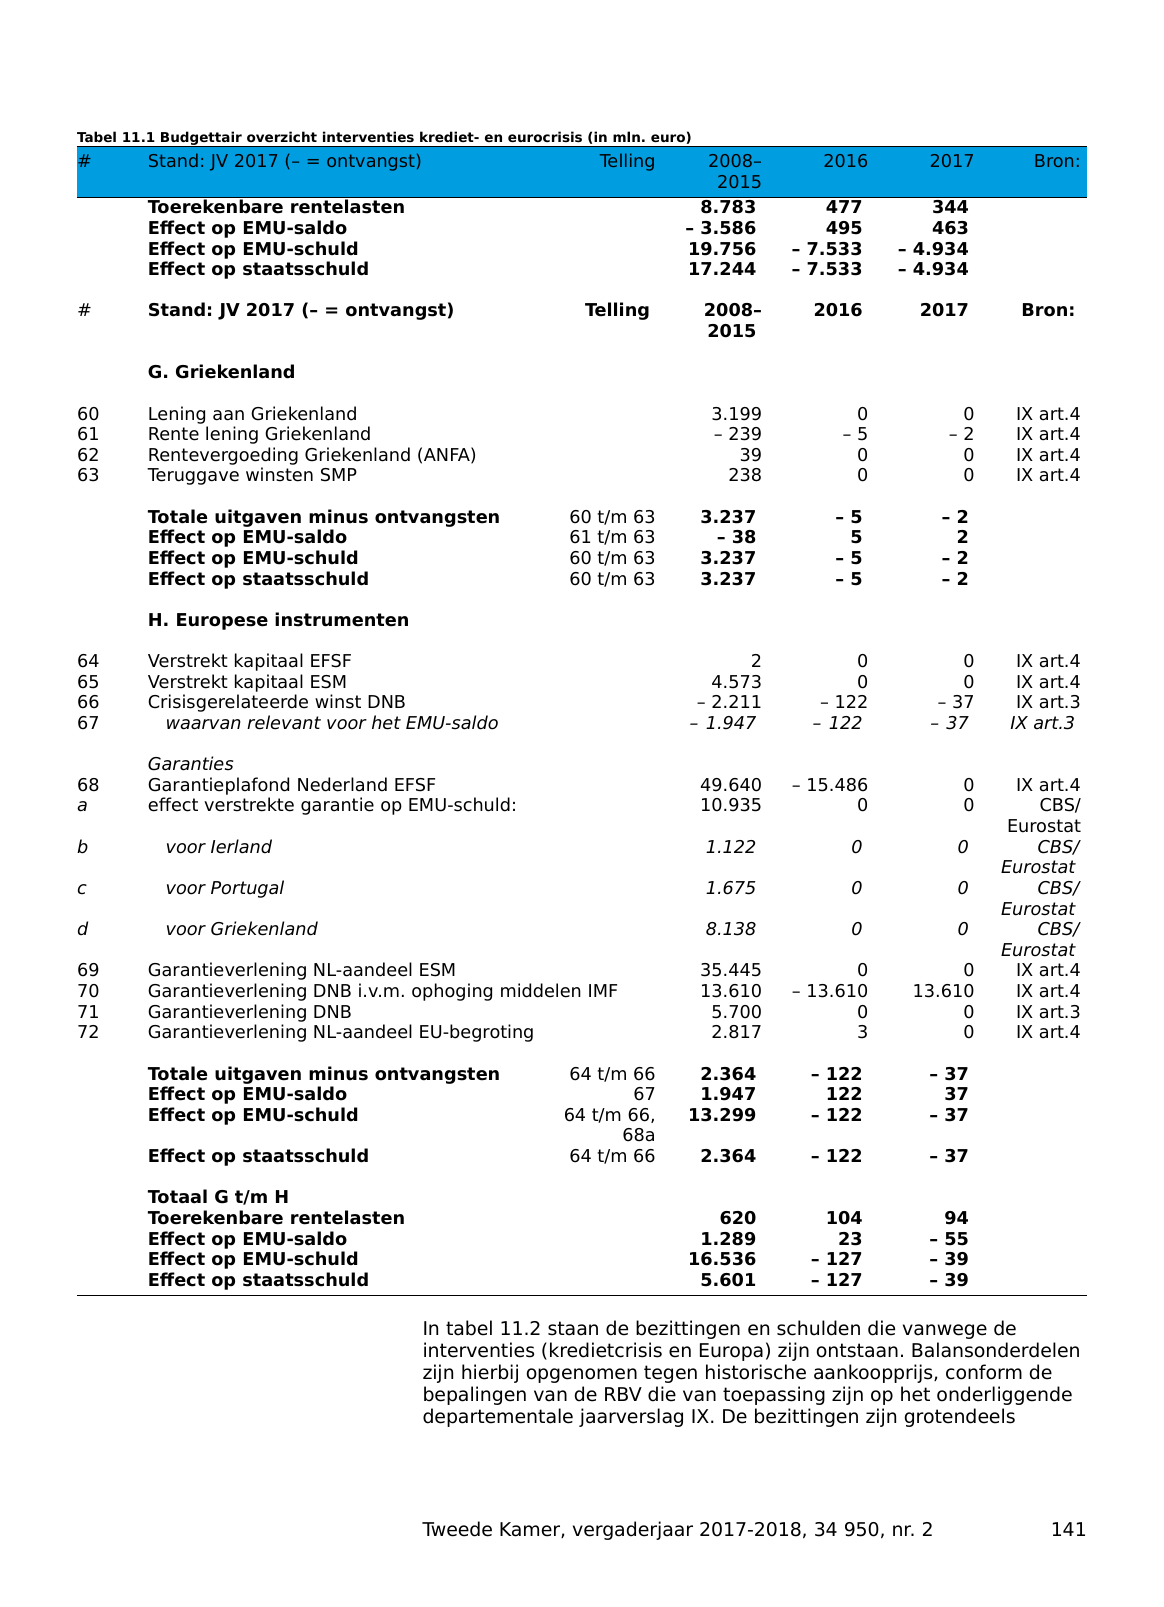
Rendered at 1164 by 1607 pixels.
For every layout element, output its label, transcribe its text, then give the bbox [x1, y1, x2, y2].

table_cell CBS/Eurostat [980, 919, 1087, 960]
table_cell – 13.610 [768, 981, 874, 1002]
table_cell [555, 342, 661, 362]
table_cell [159, 486, 555, 507]
table_cell [77, 486, 142, 507]
table_cell 64 [77, 651, 142, 672]
table_cell 2017 [874, 300, 980, 342]
table_cell [555, 239, 661, 259]
table_cell CBS/Eurostat [980, 837, 1087, 878]
table_cell [555, 1229, 661, 1249]
table_cell 2.364 [661, 1064, 768, 1084]
table_cell [77, 280, 142, 300]
table_cell 3.237 [661, 507, 768, 527]
table_cell 104 [768, 1208, 874, 1228]
table_cell [555, 775, 661, 795]
table_cell 344 [874, 198, 980, 218]
table_cell [77, 569, 142, 589]
table_cell 0 [874, 960, 980, 981]
table_cell [661, 1167, 768, 1187]
table_cell [142, 1043, 159, 1063]
table_cell [555, 672, 661, 692]
table_cell [768, 610, 874, 630]
table_cell [555, 424, 661, 445]
table_cell IX art.4 [980, 465, 1087, 486]
table_cell IX art.4 [980, 445, 1087, 465]
table_cell [77, 1167, 142, 1187]
table_cell [142, 734, 159, 754]
table_cell [77, 239, 142, 259]
table_cell [980, 569, 1087, 589]
table_cell – 5 [768, 507, 874, 527]
table_cell 60 t/m 63 [555, 507, 661, 527]
table_cell [661, 630, 768, 651]
table_cell 0 [874, 1022, 980, 1043]
table_cell 13.299 [661, 1105, 768, 1146]
table_cell [980, 1105, 1087, 1146]
table_cell 0 [768, 404, 874, 424]
table_cell [77, 198, 142, 218]
table_cell [980, 734, 1087, 754]
table_cell Garantieverlening DNB i.v.m. ophoging middelen IMF [142, 981, 661, 1002]
table_cell [874, 1043, 980, 1063]
table_cell [980, 362, 1087, 383]
table_cell 62 [77, 445, 142, 465]
table_cell 13.610 [874, 981, 980, 1002]
table_cell – 239 [661, 424, 768, 445]
table_cell 39 [661, 445, 768, 465]
table_cell [77, 259, 142, 280]
table_cell [555, 960, 661, 981]
table_cell 0 [768, 1002, 874, 1022]
table_cell [77, 1064, 142, 1084]
table_cell [159, 383, 555, 403]
table_cell 0 [768, 919, 874, 960]
table_cell – 3.586 [661, 218, 768, 238]
table_cell [77, 1229, 142, 1249]
table_cell 67 [555, 1084, 661, 1105]
table_cell [77, 589, 142, 610]
table_cell – 37 [874, 1146, 980, 1167]
table_cell [874, 630, 980, 651]
table_cell 35.445 [661, 960, 768, 981]
table_cell [555, 589, 661, 610]
table_cell [77, 1208, 142, 1228]
table_cell [77, 630, 142, 651]
table_cell Bron: [980, 300, 1087, 342]
table_cell [555, 486, 661, 507]
table_cell [555, 734, 661, 754]
table_cell Bron: [980, 147, 1087, 197]
table_cell 2008–2015 [661, 147, 768, 197]
table_cell [874, 383, 980, 403]
table_cell Effect op EMU-saldo [142, 1229, 555, 1249]
table_cell [555, 713, 661, 733]
table_cell [980, 1187, 1087, 1208]
table_cell [980, 383, 1087, 403]
table_cell – 55 [874, 1229, 980, 1249]
table_cell voor Ierland [159, 837, 555, 878]
table_cell 2008–2015 [661, 300, 768, 342]
table_cell 4.573 [661, 672, 768, 692]
table_cell [555, 795, 661, 837]
table_cell d [77, 919, 142, 960]
table_cell Crisisgerelateerde winst DNB [142, 692, 555, 713]
table_cell 0 [768, 651, 874, 672]
table_cell [142, 713, 159, 733]
table_cell 5.601 [661, 1270, 768, 1295]
table_cell [77, 1249, 142, 1270]
table_cell Totale uitgaven minus ontvangsten [142, 507, 555, 527]
table_cell [555, 218, 661, 238]
table_cell – 5 [768, 548, 874, 568]
table_cell 16.536 [661, 1249, 768, 1270]
table_cell [77, 610, 142, 630]
table_cell – 122 [768, 1146, 874, 1167]
table_cell Effect op EMU-saldo [142, 218, 555, 238]
table_cell [768, 1187, 874, 1208]
table_cell Telling [555, 147, 661, 197]
table_cell 61 t/m 63 [555, 527, 661, 548]
table_cell [555, 651, 661, 672]
table_cell [980, 754, 1087, 775]
table_cell 60 [77, 404, 142, 424]
table_cell 0 [768, 960, 874, 981]
table_cell [142, 1167, 159, 1187]
table_cell Totale uitgaven minus ontvangsten [142, 1064, 555, 1084]
table_cell 5 [768, 527, 874, 548]
table_cell [661, 1043, 768, 1063]
table_cell [874, 610, 980, 630]
table_cell Teruggave winsten SMP [142, 465, 555, 486]
table_cell IX art.4 [980, 424, 1087, 445]
table_cell – 2 [874, 424, 980, 445]
table_cell [77, 1105, 142, 1146]
table_cell 3.237 [661, 548, 768, 568]
table_cell [768, 362, 874, 383]
table_cell 8.138 [661, 919, 768, 960]
table_cell 0 [874, 837, 980, 878]
table_cell [555, 692, 661, 713]
table_cell # [77, 147, 142, 197]
table_cell IX art.4 [980, 775, 1087, 795]
table_cell [661, 342, 768, 362]
table_cell [142, 486, 159, 507]
table_cell [555, 754, 661, 775]
table_cell CBS/Eurostat [980, 878, 1087, 919]
table_cell H. Europese instrumenten [142, 610, 555, 630]
table_cell Lening aan Griekenland [142, 404, 555, 424]
table_cell [159, 734, 555, 754]
table_cell [980, 1229, 1087, 1249]
table_cell [661, 734, 768, 754]
table_cell [768, 280, 874, 300]
table_cell IX art.4 [980, 404, 1087, 424]
table_cell – 2 [874, 507, 980, 527]
table_cell Effect op EMU-schuld [142, 1105, 555, 1146]
table_cell CBS/Eurostat [980, 795, 1087, 837]
table_cell [555, 1249, 661, 1270]
table_cell [555, 837, 661, 878]
table_cell [980, 259, 1087, 280]
table_cell [142, 280, 159, 300]
table_cell IX art.4 [980, 672, 1087, 692]
table_cell [874, 1167, 980, 1187]
table_cell [77, 1187, 142, 1208]
table_cell Toerekenbare rentelasten [142, 198, 555, 218]
table_cell 49.640 [661, 775, 768, 795]
table_cell [768, 630, 874, 651]
table_cell [980, 507, 1087, 527]
table_cell [555, 1187, 661, 1208]
table_cell [768, 342, 874, 362]
table_cell Effect op EMU-saldo [142, 1084, 555, 1105]
table_cell [555, 1270, 661, 1295]
table_cell 2 [661, 651, 768, 672]
table_cell Garantieverlening NL-aandeel EU-begroting [142, 1022, 555, 1043]
table_cell [159, 1167, 555, 1187]
table_cell # [77, 300, 142, 342]
table_cell 68 [77, 775, 142, 795]
table_cell IX art.4 [980, 651, 1087, 672]
table_cell [874, 734, 980, 754]
table_cell [555, 630, 661, 651]
table_cell [874, 342, 980, 362]
table_cell 70 [77, 981, 142, 1002]
table_cell 0 [768, 837, 874, 878]
table_cell [874, 280, 980, 300]
table_cell [159, 1043, 555, 1063]
table_cell 3 [768, 1022, 874, 1043]
table_cell [874, 1187, 980, 1208]
table_cell [980, 589, 1087, 610]
table_cell G. Griekenland [142, 362, 555, 383]
table_cell 0 [874, 651, 980, 672]
table_cell [159, 280, 555, 300]
table_cell effect verstrekte garantie op EMU-schuld: [142, 795, 555, 837]
table_cell – 2 [874, 548, 980, 568]
table_cell Rentevergoeding Griekenland (ANFA) [142, 445, 555, 465]
table_cell – 122 [768, 692, 874, 713]
table_cell [142, 342, 159, 362]
table_cell [555, 362, 661, 383]
table_cell 23 [768, 1229, 874, 1249]
table_cell Effect op EMU-schuld [142, 548, 555, 568]
table_cell Telling [555, 300, 661, 342]
table_cell Toerekenbare rentelasten [142, 1208, 555, 1228]
table_cell [555, 280, 661, 300]
table_cell [980, 610, 1087, 630]
table_cell 1.289 [661, 1229, 768, 1249]
table_cell Effect op staatsschuld [142, 569, 555, 589]
table_cell 60 t/m 63 [555, 548, 661, 568]
table_cell – 2.211 [661, 692, 768, 713]
table_cell 8.783 [661, 198, 768, 218]
table_cell 495 [768, 218, 874, 238]
table_cell Totaal G t/m H [142, 1187, 555, 1208]
table_cell [980, 218, 1087, 238]
table_cell [874, 754, 980, 775]
table_cell [661, 280, 768, 300]
table_cell – 122 [768, 1064, 874, 1084]
table_cell 0 [874, 878, 980, 919]
table_cell voor Griekenland [159, 919, 555, 960]
text In tabel 11.2 staan de bezittingen en schulden die vanwege de interventies (kredietcrisis en Europa) zijn ontstaan. Balansonderdelen zijn hierbij opgenomen tegen historische aankoopprijs, conform de bepalingen van de RBV die van toepassing zijn op het onderliggende departementale jaarverslag IX. De bezittingen zijn grotendeels [422, 1318, 1087, 1428]
table_cell [980, 1167, 1087, 1187]
table_cell [159, 342, 555, 362]
table_cell 0 [874, 1002, 980, 1022]
table_cell 0 [768, 672, 874, 692]
table_cell [874, 589, 980, 610]
table_cell 71 [77, 1002, 142, 1022]
table_cell Stand: JV 2017 (– = ontvangst) [142, 300, 555, 342]
table_cell [980, 1270, 1087, 1295]
table_cell b [77, 837, 142, 878]
table_cell Effect op staatsschuld [142, 259, 555, 280]
table_cell 2 [874, 527, 980, 548]
table_cell [555, 610, 661, 630]
table_cell – 122 [768, 1105, 874, 1146]
table_cell 10.935 [661, 795, 768, 837]
table_cell 0 [874, 919, 980, 960]
table_cell 1.947 [661, 1084, 768, 1105]
table_cell 0 [768, 878, 874, 919]
table_cell – 122 [768, 713, 874, 733]
table_cell [874, 362, 980, 383]
table_cell 37 [874, 1084, 980, 1105]
table_cell [768, 734, 874, 754]
table_cell Effect op EMU-schuld [142, 1249, 555, 1270]
table_cell [555, 1002, 661, 1022]
table_cell 64 t/m 66 [555, 1146, 661, 1167]
table_cell – 4.934 [874, 259, 980, 280]
table_cell [980, 1084, 1087, 1105]
table_cell 64 t/m 66 [555, 1064, 661, 1084]
table_cell 69 [77, 960, 142, 981]
table_cell Garanties [142, 754, 555, 775]
table_cell [555, 1043, 661, 1063]
table_cell [980, 1064, 1087, 1084]
table_cell – 127 [768, 1249, 874, 1270]
table_cell [555, 919, 661, 960]
table_cell 0 [874, 465, 980, 486]
table_cell 0 [874, 775, 980, 795]
table_cell IX art.3 [980, 1002, 1087, 1022]
table_cell [142, 589, 159, 610]
table_cell IX art.4 [980, 960, 1087, 981]
table_cell [77, 754, 142, 775]
table_cell IX art.4 [980, 1022, 1087, 1043]
table_cell [768, 383, 874, 403]
table_cell – 38 [661, 527, 768, 548]
table_cell 94 [874, 1208, 980, 1228]
table_cell [980, 1249, 1087, 1270]
table_cell – 5 [768, 424, 874, 445]
table_cell 63 [77, 465, 142, 486]
table_cell – 39 [874, 1249, 980, 1270]
table_cell Garantieplafond Nederland EFSF [142, 775, 555, 795]
table_cell IX art.3 [980, 692, 1087, 713]
table_cell [980, 630, 1087, 651]
table_cell Effect op EMU-saldo [142, 527, 555, 548]
table_cell a [77, 795, 142, 837]
table_cell 2017 [874, 147, 980, 197]
table_cell [77, 1270, 142, 1295]
table_cell [768, 589, 874, 610]
table_cell [142, 630, 159, 651]
table_cell 620 [661, 1208, 768, 1228]
table_cell [980, 1043, 1087, 1063]
table_cell 2.817 [661, 1022, 768, 1043]
table_cell [159, 630, 555, 651]
table_cell 477 [768, 198, 874, 218]
table_cell [768, 1043, 874, 1063]
table_cell 0 [874, 672, 980, 692]
table_cell – 127 [768, 1270, 874, 1295]
table_cell – 5 [768, 569, 874, 589]
table_cell [980, 486, 1087, 507]
table_cell – 1.947 [661, 713, 768, 733]
table_cell [980, 239, 1087, 259]
table_cell 238 [661, 465, 768, 486]
table_cell 0 [874, 404, 980, 424]
table_cell Verstrekt kapitaal ESM [142, 672, 555, 692]
table_cell – 37 [874, 713, 980, 733]
table_cell [77, 1146, 142, 1167]
table_cell Effect op EMU-schuld [142, 239, 555, 259]
table_cell [980, 1208, 1087, 1228]
table_cell 64 t/m 66, 68a [555, 1105, 661, 1146]
table_cell [980, 198, 1087, 218]
table_cell 0 [768, 795, 874, 837]
table_cell [77, 1084, 142, 1105]
table_cell [555, 404, 661, 424]
table_cell [142, 919, 159, 960]
table_cell [768, 486, 874, 507]
table_cell [980, 280, 1087, 300]
table_cell – 7.533 [768, 259, 874, 280]
table_cell [555, 1208, 661, 1228]
table_cell 463 [874, 218, 980, 238]
table_cell [555, 465, 661, 486]
table_cell 1.675 [661, 878, 768, 919]
table_cell [661, 754, 768, 775]
table_cell [555, 383, 661, 403]
table_cell 2016 [768, 147, 874, 197]
table_cell voor Portugal [159, 878, 555, 919]
table_cell [77, 362, 142, 383]
table_cell [555, 259, 661, 280]
table_cell Effect op staatsschuld [142, 1270, 555, 1295]
table_cell [980, 1146, 1087, 1167]
table_cell Effect op staatsschuld [142, 1146, 555, 1167]
table_cell 1.122 [661, 837, 768, 878]
table_cell 0 [768, 465, 874, 486]
table_cell [555, 1022, 661, 1043]
table_cell [768, 754, 874, 775]
table_cell 72 [77, 1022, 142, 1043]
table_cell [77, 218, 142, 238]
table_cell c [77, 878, 142, 919]
table_cell 17.244 [661, 259, 768, 280]
table_cell [661, 383, 768, 403]
table_cell [555, 445, 661, 465]
table_cell Verstrekt kapitaal EFSF [142, 651, 555, 672]
table_cell [980, 527, 1087, 548]
table_cell 13.610 [661, 981, 768, 1002]
table_cell [77, 548, 142, 568]
table_cell 5.700 [661, 1002, 768, 1022]
table_cell [77, 1043, 142, 1063]
table_cell [77, 527, 142, 548]
table_cell [77, 383, 142, 403]
table_cell [661, 589, 768, 610]
table_cell IX art.3 [980, 713, 1087, 733]
table_cell [77, 342, 142, 362]
table_cell [142, 383, 159, 403]
table_cell – 37 [874, 692, 980, 713]
table_cell IX art.4 [980, 981, 1087, 1002]
table_cell [159, 589, 555, 610]
table_cell [142, 837, 159, 878]
table_cell – 4.934 [874, 239, 980, 259]
table_cell 122 [768, 1084, 874, 1105]
table_cell [980, 342, 1087, 362]
table_cell 19.756 [661, 239, 768, 259]
table_cell [661, 362, 768, 383]
table_cell [77, 734, 142, 754]
table_cell [555, 1167, 661, 1187]
table_cell Garantieverlening NL-aandeel ESM [142, 960, 555, 981]
table_cell 61 [77, 424, 142, 445]
table_cell 3.237 [661, 569, 768, 589]
table_cell Garantieverlening DNB [142, 1002, 555, 1022]
table_cell 65 [77, 672, 142, 692]
table_header Tabel 11.1 Budgettair overzicht interventies krediet- en eurocrisis (in mln. euro) [77, 130, 1087, 146]
table_cell [768, 1167, 874, 1187]
table_cell 0 [874, 795, 980, 837]
table_cell [555, 878, 661, 919]
table_cell 2016 [768, 300, 874, 342]
table_cell [661, 1187, 768, 1208]
table_cell – 39 [874, 1270, 980, 1295]
table_cell waarvan relevant voor het EMU-saldo [159, 713, 555, 733]
table_cell 2.364 [661, 1146, 768, 1167]
table_cell [555, 198, 661, 218]
table_cell 0 [768, 445, 874, 465]
table_cell [661, 610, 768, 630]
table_cell 67 [77, 713, 142, 733]
table_cell 60 t/m 63 [555, 569, 661, 589]
table_cell – 7.533 [768, 239, 874, 259]
table_cell 66 [77, 692, 142, 713]
table_cell 3.199 [661, 404, 768, 424]
table_cell [980, 548, 1087, 568]
table_cell [77, 507, 142, 527]
table_cell – 37 [874, 1105, 980, 1146]
table_cell – 15.486 [768, 775, 874, 795]
table_cell 0 [874, 445, 980, 465]
table_cell Rente lening Griekenland [142, 424, 555, 445]
table_cell – 2 [874, 569, 980, 589]
table_cell Stand: JV 2017 (– = ontvangst) [142, 147, 555, 197]
table_cell [874, 486, 980, 507]
table_cell [142, 878, 159, 919]
table_cell [661, 486, 768, 507]
table_cell – 37 [874, 1064, 980, 1084]
